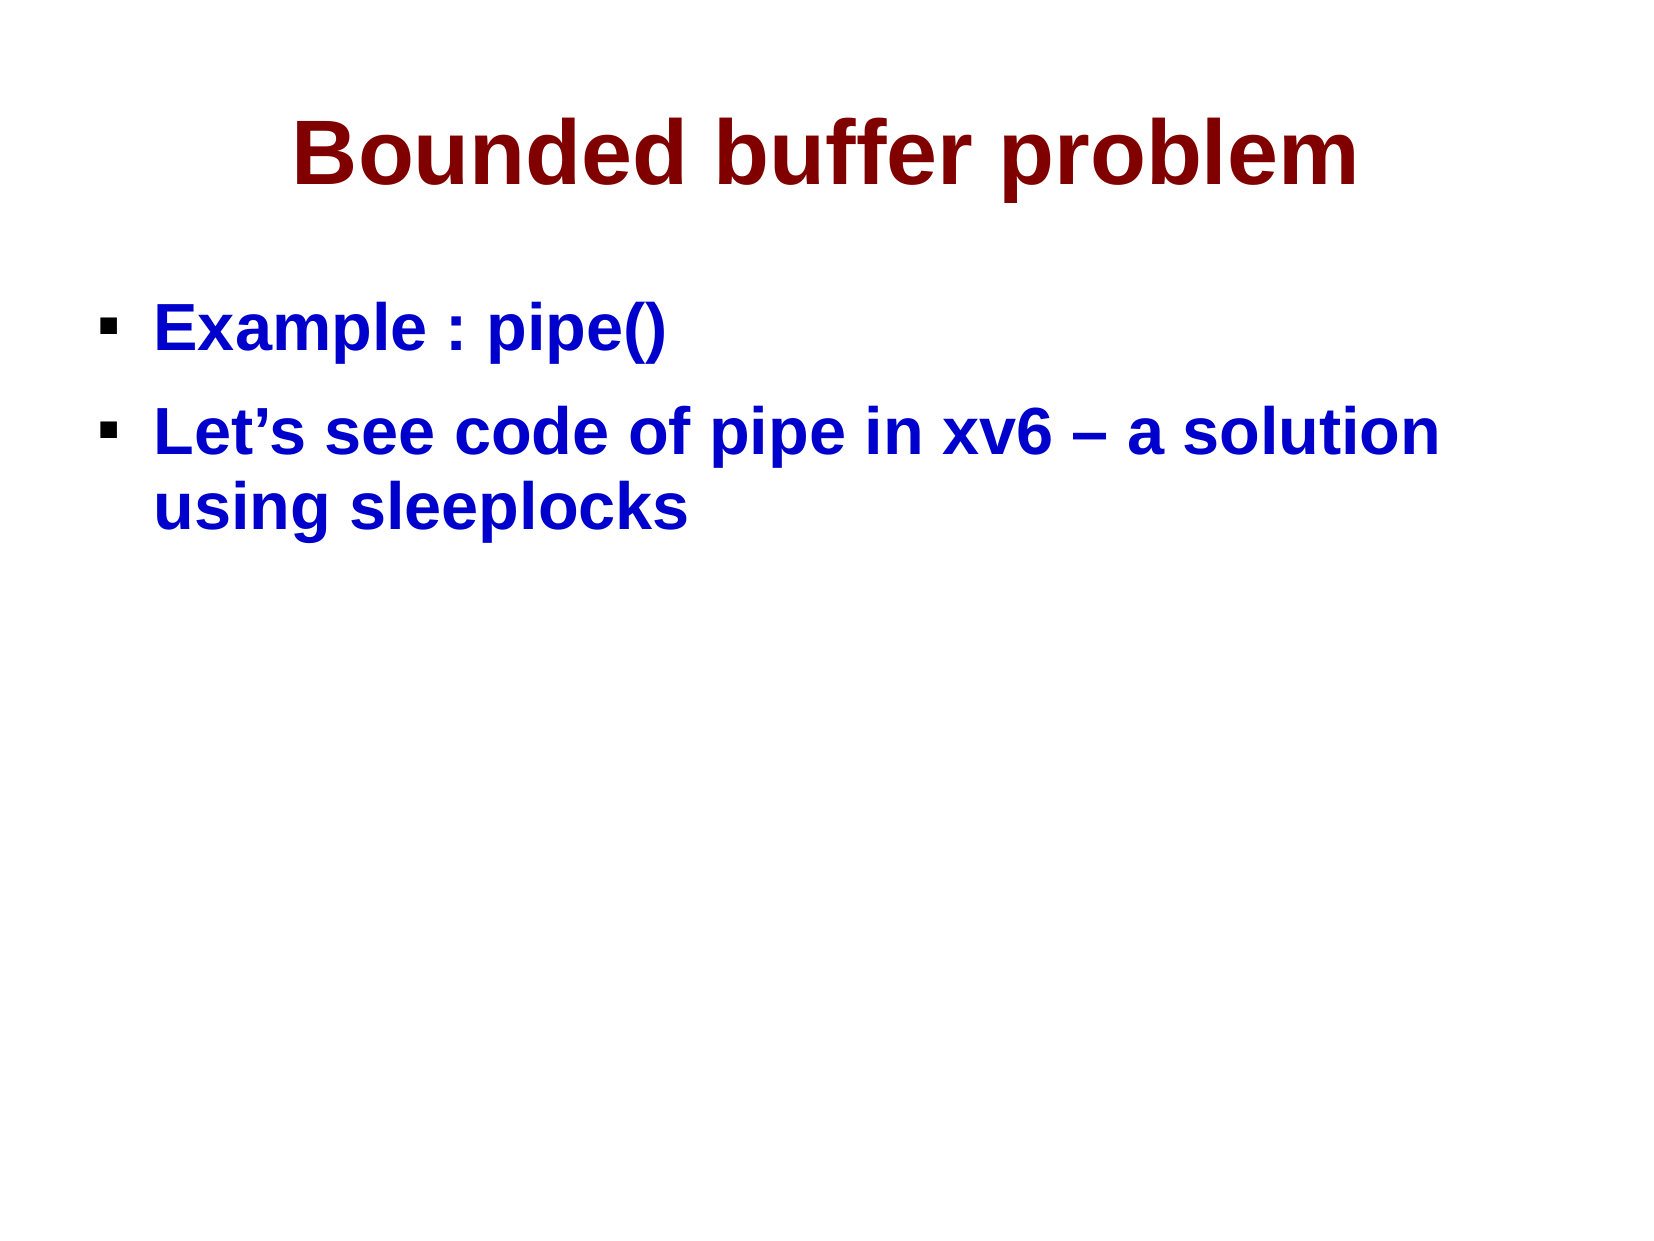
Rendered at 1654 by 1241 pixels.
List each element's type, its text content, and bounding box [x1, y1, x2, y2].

title Bounded buffer problem [82, 49, 1571, 257]
list Example : pipe() Let’s see code of pipe in xv6 – a solution using sleeplocks [82, 290, 1571, 1010]
